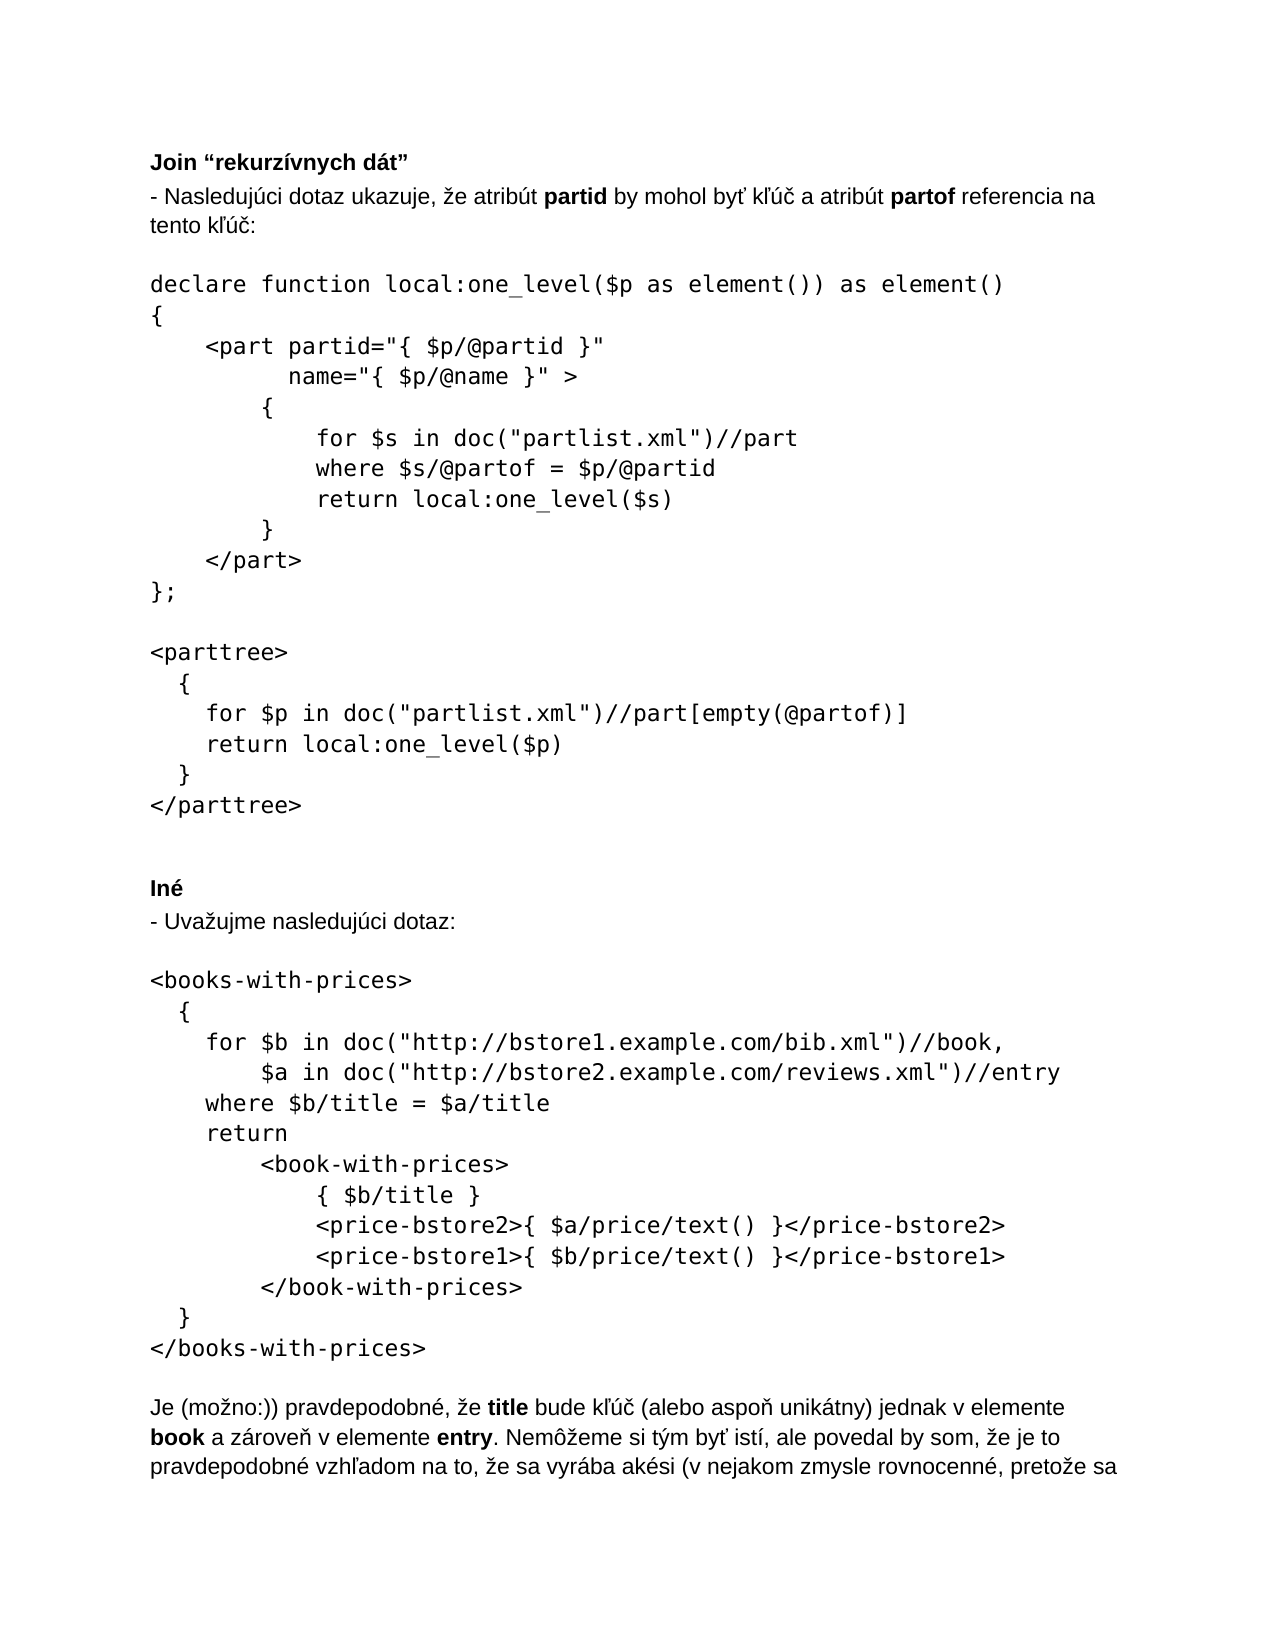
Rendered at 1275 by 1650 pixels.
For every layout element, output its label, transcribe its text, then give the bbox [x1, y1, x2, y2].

subtitle Join “rekurzívnych dát” [150, 150, 1125, 176]
subtitle Iné [150, 875, 1125, 901]
text Je (možno:)) pravdepodobné, že title bude kľúč (alebo aspoň unikátny) jednak v elemente book a zároveň v elemente entry. Nemôžeme si tým byť istí, ale povedal by som, že je to pravdepodobné vzhľadom na to, že sa vyrába akési (v nejakom zmysle rovnocenné, pretože sa [150, 1395, 1125, 1479]
text declare function local:one_level($p as element()) as element() { <part partid="{ $p/@partid }" name="{ $p/@name }" > { for $s in doc("partlist.xml")//part where $s/@partof = $p/@partid return local:one_level($s) } </part> }; <parttree> { for $p in doc("partlist.xml")//part[empty(@partof)] return local:one_level($p) } </parttree> [150, 272, 1125, 819]
text - Nasledujúci dotaz ukazuje, že atribút partid by mohol byť kľúč a atribút partof referencia na tento kľúč: [150, 183, 1125, 238]
text - Uvažujme nasledujúci dotaz: [150, 909, 1125, 934]
text <books-with-prices> { for $b in doc("http://bstore1.example.com/bib.xml")//book, $a in doc("http://bstore2.example.com/reviews.xml")//entry where $b/title = $a/title return <book-with-prices> { $b/title } <price-bstore2>{ $a/price/text() }</price-bstore2> <price-bstore1>{ $b/price/text() }</price-bstore1> </book-with-prices> } </books-with-prices> [150, 967, 1125, 1362]
